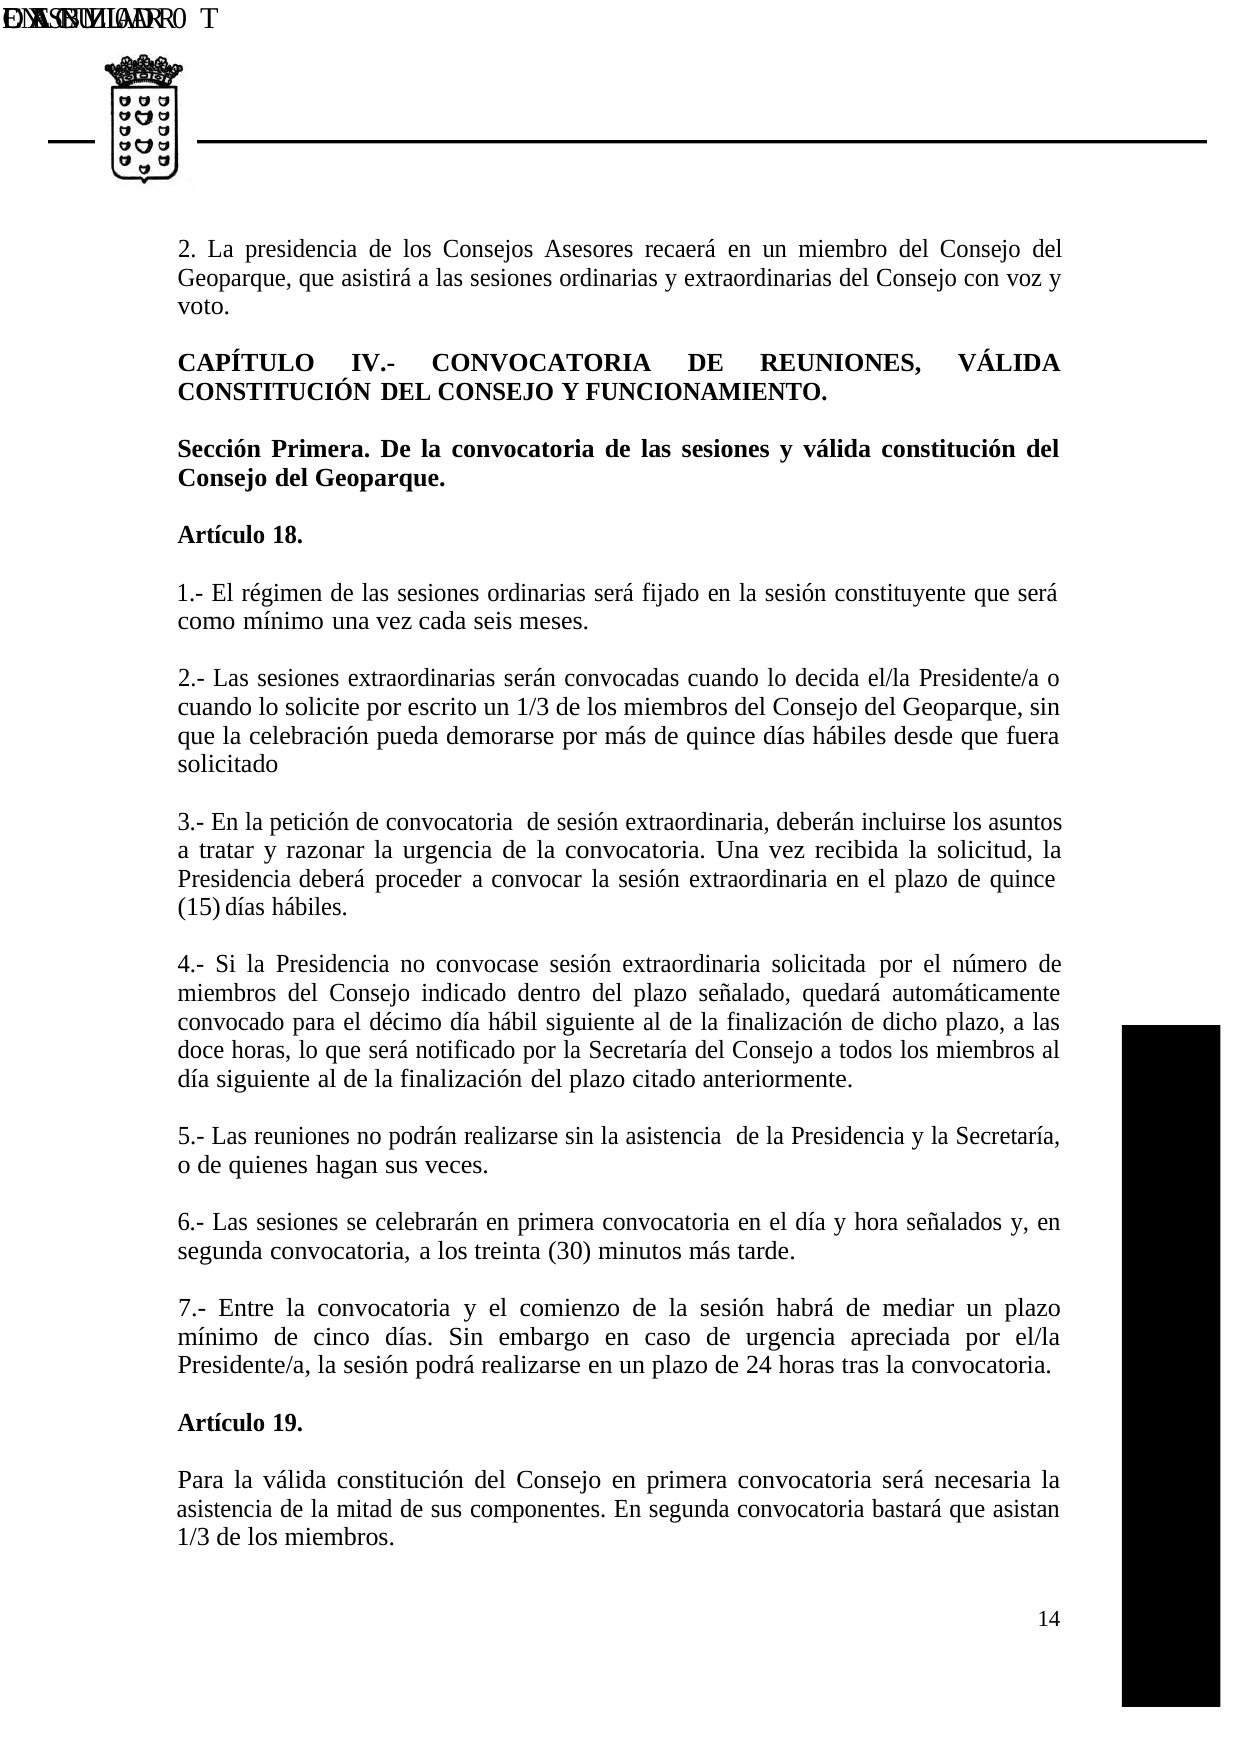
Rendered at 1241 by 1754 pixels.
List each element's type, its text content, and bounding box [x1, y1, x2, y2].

text 2. La presidencia de los Consejos Asesores recaerá en un miembro del Consejo del Geoparque, que asistirá a las sesiones ordinarias y extraordinarias del Consejo con voz y voto. [177, 234, 1063, 320]
text 7.- Entre la convocatoria y el comienzo de la sesión habrá de mediar un plazo mínimo de cinco días. Sin embargo en caso de urgencia apreciada por el/la Presidente/a, la sesión podrá realizarse en un plazo de 24 horas tras la convocatoria. [177, 1294, 1062, 1379]
picture [95, 38, 197, 194]
text 6.- Las sesiones se celebrarán en primera convocatoria en el día y hora señalados y, en segunda convocatoria, a los treinta (30) minutos más tarde. [177, 1207, 1062, 1265]
subtitle CAPÍTULO IV.- CONVOCATORIA DE REUNIONES, VÁLIDA CONSTITUCIÓN DEL CONSEJO Y FUNCIONAMIENTO. [177, 348, 1060, 406]
list días hábiles. [177, 893, 1217, 922]
subtitle Artículo 19. [177, 1407, 1121, 1437]
text Para la válida constitución del Consejo en primera convocatoria será necesaria la asistencia de la mitad de sus componentes. En segunda convocatoria bastará que asistan 1/3 de los miembros. [176, 1466, 1062, 1551]
text 4.- Si la Presidencia no convocase sesión extraordinaria solicitada por el número de miembros del Consejo indicado dentro del plazo señalado, quedará automáticamente convocado para el décimo día hábil siguiente al de la finalización de dicho plazo, a las doce horas, lo que será notificado por la Secretaría del Consejo a todos los miembros al día siguiente al de la finalización del plazo citado anteriormente. [177, 950, 1062, 1093]
text 1.- El régimen de las sesiones ordinarias será fijado en la sesión constituyente que será como mínimo una vez cada seis meses. [176, 578, 1060, 635]
text Sección Primera. De la convocatoria de las sesiones y válida constitución del Consejo del Geoparque. [177, 434, 1061, 492]
text 2.- Las sesiones extraordinarias serán convocadas cuando lo decida el/la Presidente/a o cuando lo solicite por escrito un 1/3 de los miembros del Consejo del Geoparque, sin que la celebración pueda demorarse por más de quince días hábiles desde que fuera solicitado [177, 664, 1062, 778]
subtitle Artículo 18. [177, 519, 1217, 549]
text 3.- En la petición de convocatoria de sesión extraordinaria, deberán incluirse los asuntos a tratar y razonar la urgencia de la convocatoria. Una vez recibida la solicitud, la Presidencia deberá proceder a convocar la sesión extraordinaria en el plazo de quince [177, 807, 1063, 893]
text 5.- Las reuniones no podrán realizarse sin la asistencia de la Presidencia y la Secretaría, o de quienes hagan sus veces. [177, 1121, 1061, 1179]
